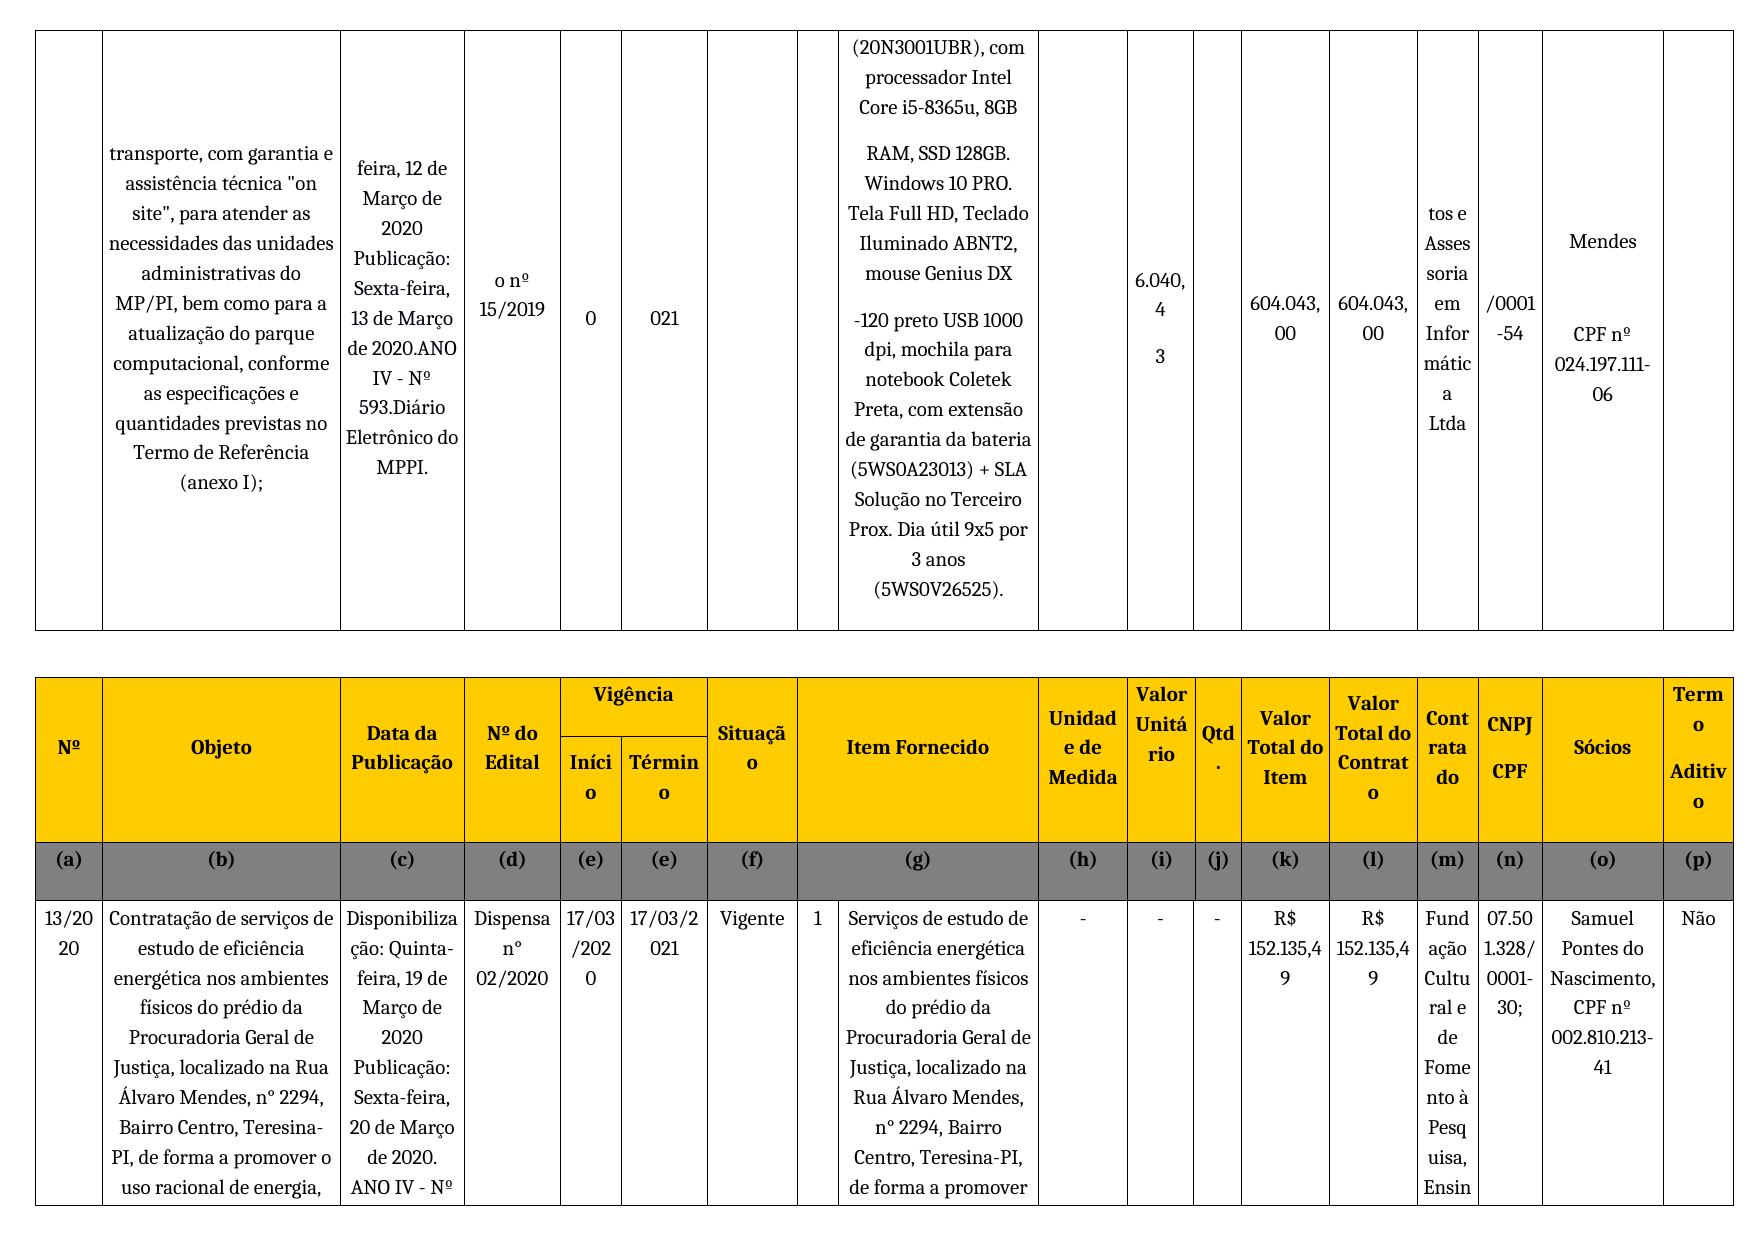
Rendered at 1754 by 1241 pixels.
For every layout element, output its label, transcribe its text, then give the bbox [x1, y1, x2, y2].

table_cell (20N3001UBR), com processador Intel Core i5-8365u, 8GB RAM, SSD 128GB. Windows 10 PRO. Tela Full HD, Teclado Iluminado ABNT2, mouse Genius DX -120 preto USB 1000 dpi, mochila para notebook Coletek Preta, com extensão de garantia da bateria (5WS0A23013) + SLA Solução no Terceiro Prox. Dia útil 9x5 por 3 anos (5WS0V26525). [839, 31, 1038, 629]
table_cell Serviços de estudo de eficiência energética nos ambientes físicos do prédio da Procuradoria Geral de Justiça, localizado na Rua Álvaro Mendes, n° 2294, Bairro Centro, Teresina-PI, de forma a promover [839, 901, 1038, 1205]
table_cell [1039, 31, 1127, 629]
table_cell - [1128, 901, 1193, 1205]
table_cell (o) [1543, 843, 1663, 900]
table_header Nº [36, 678, 102, 842]
table_cell 0 [561, 31, 621, 629]
table_cell Término [622, 737, 707, 842]
table_cell (e) [561, 843, 621, 900]
table_cell /0001-54 [1479, 31, 1542, 629]
table_cell (f) [708, 843, 797, 900]
table_cell o nº 15/2019 [465, 31, 560, 629]
table_header Sócios [1543, 678, 1663, 842]
table_cell R$ 152.135,49 [1242, 901, 1329, 1205]
table_cell 021 [622, 31, 707, 629]
table_cell Início [561, 737, 621, 842]
table_cell R$ 152.135,49 [1330, 901, 1417, 1205]
table_cell 604.043,00 [1242, 31, 1329, 629]
table_cell (p) [1664, 843, 1733, 900]
table_header Qtd. [1196, 678, 1241, 842]
table_cell [1194, 31, 1241, 629]
table_cell Vigente [708, 901, 797, 1205]
table_cell feira, 12 de Março de 2020 Publicação: Sexta-feira, 13 de Março de 2020.ANO IV - Nº 593.Diário Eletrônico do MPPI. [341, 31, 464, 629]
table_header Item Fornecido [798, 678, 1038, 842]
table_header Valor Unitário [1128, 678, 1195, 842]
table_cell 13/2020 [36, 901, 102, 1205]
table_cell 17/03/2021 [622, 901, 707, 1205]
table_header Unidade de Medida [1039, 678, 1127, 842]
table_header Valor Total do Contrato [1330, 678, 1417, 842]
table_cell (d) [465, 843, 560, 900]
table_cell 1 [798, 901, 838, 1205]
table_cell (g) [798, 843, 1038, 900]
table_cell 604.043,00 [1330, 31, 1417, 629]
table_header Vigência [561, 678, 707, 736]
table_header Contratado [1418, 678, 1478, 842]
table_cell (j) [1196, 843, 1241, 900]
table_cell (l) [1330, 843, 1417, 900]
table_cell tos e Assessoria em Informática Ltda [1418, 31, 1478, 629]
table_cell [798, 31, 838, 629]
table_cell - [1194, 901, 1241, 1205]
table_header Termo Aditivo [1664, 678, 1733, 842]
table_cell [708, 31, 797, 629]
table_cell (m) [1418, 843, 1478, 900]
table_cell Mendes CPF nº 024.197.111-06 [1543, 31, 1663, 629]
table_cell - [1039, 901, 1127, 1205]
table_cell 17/03/2020 [561, 901, 621, 1205]
table_header Situação [708, 678, 797, 842]
table_cell (h) [1039, 843, 1127, 900]
table_cell [1664, 31, 1733, 629]
table_cell Disponibilização: Quinta-feira, 19 de Março de 2020 Publicação: Sexta-feira, 20 de Março de 2020. ANO IV - Nº [341, 901, 464, 1205]
table_cell transporte, com garantia e assistência técnica "on site", para atender as necessidades das unidades administrativas do MP/PI, bem como para a atualização do parque computacional, conforme as especificações e quantidades previstas no Termo de Referência (anexo I); [103, 31, 340, 629]
table_cell (n) [1479, 843, 1542, 900]
table_cell Dispensa n° 02/2020 [465, 901, 560, 1205]
table_header Valor Total do Item [1242, 678, 1329, 842]
table_header CNPJ CPF [1479, 678, 1542, 842]
table_cell Não [1664, 901, 1733, 1205]
table_cell Fundação Cultural e de Fomento à Pesquisa, Ensin [1418, 901, 1478, 1205]
table_cell 07.501.328/0001-30; [1479, 901, 1542, 1205]
table_header Objeto [103, 678, 340, 842]
table_cell (a) [36, 843, 102, 900]
table_cell 6.040,4 3 [1128, 31, 1193, 629]
table_cell [36, 31, 102, 629]
table_cell Contratação de serviços de estudo de eficiência energética nos ambientes físicos do prédio da Procuradoria Geral de Justiça, localizado na Rua Álvaro Mendes, n° 2294, Bairro Centro, Teresina-PI, de forma a promover o uso racional de energia, [103, 901, 340, 1205]
table_cell Samuel Pontes do Nascimento, CPF nº 002.810.213-41 [1543, 901, 1663, 1205]
table_cell (e) [622, 843, 707, 900]
table_cell (i) [1128, 843, 1195, 900]
table_cell (c) [341, 843, 464, 900]
table_header Data da Publicação [341, 678, 464, 842]
table_header Nº do Edital [465, 678, 560, 842]
table_cell (b) [103, 843, 340, 900]
table_cell (k) [1242, 843, 1329, 900]
